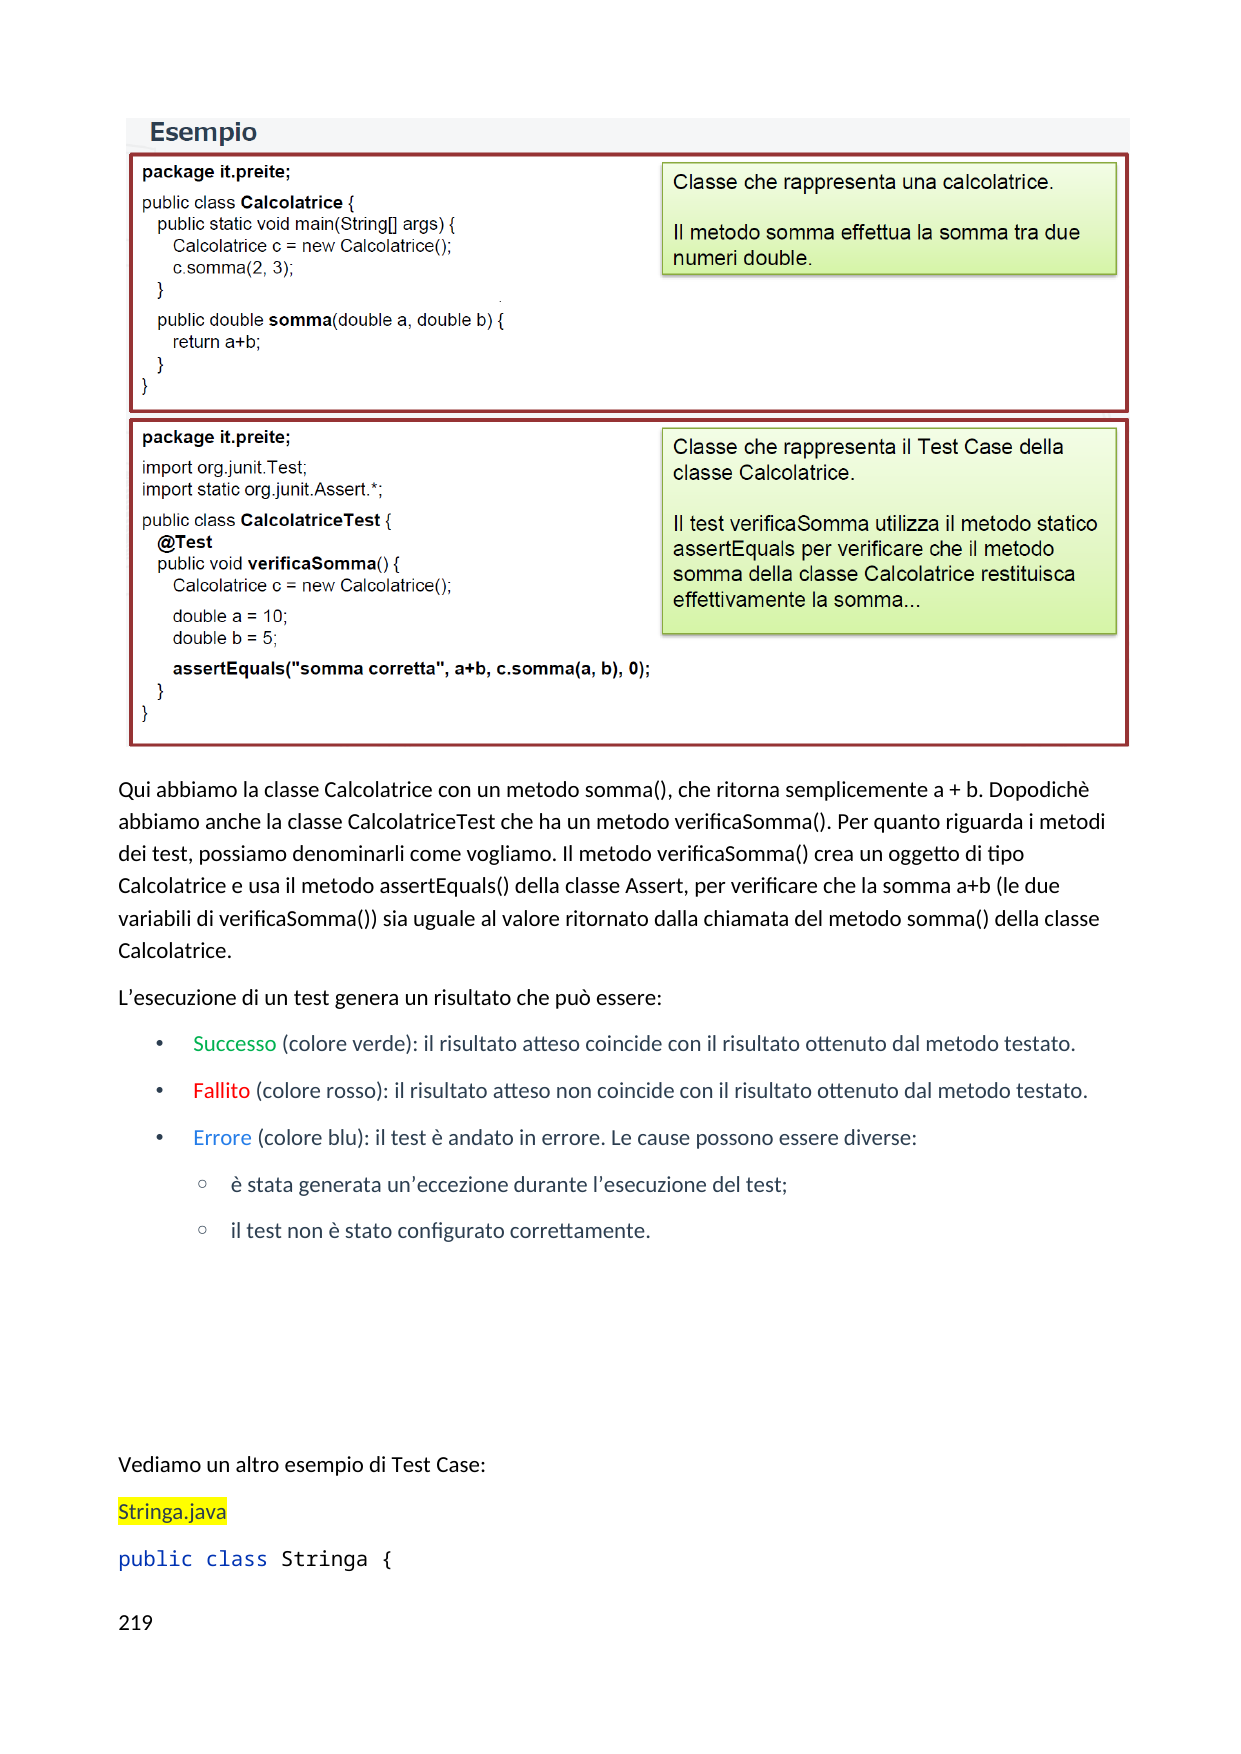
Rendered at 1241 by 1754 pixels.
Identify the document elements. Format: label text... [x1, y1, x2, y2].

text Qui abbiamo la classe Calcolatrice con un metodo somma(), che ritorna semplicemente a + b. Dopodichè abbiamo anche la classe CalcolatriceTest che ha un metodo verificaSomma(). Per quanto riguarda i metodi dei test, possiamo denominarli come vogliamo. Il metodo verificaSomma() crea un oggetto di tipo Calcolatrice e usa il metodo assertEquals() della classe Assert, per verificare che la somma a+b (le due variabili di verificaSomma()) sia uguale al valore ritornato dalla chiamata del metodo somma() della classe Calcolatrice. [118, 775, 1122, 964]
list Successo (colore verde): il risultato atteso coincide con il risultato ottenuto dal metodo testato. [156, 1029, 1122, 1057]
text public class Stringa { [118, 1544, 1122, 1572]
list il test non è stato configurato correttamente. [193, 1217, 1122, 1244]
list Errore (colore blu): il test è andato in errore. Le cause possono essere diverse: [156, 1123, 1122, 1151]
text Vediamo un altro esempio di Test Case: [118, 1450, 1122, 1478]
list è stata generata un’eccezione durante l’esecuzione del test; [193, 1170, 1122, 1198]
list Fallito (colore rosso): il risultato atteso non coincide con il risultato ottenuto dal metodo testato. [156, 1076, 1122, 1104]
text L’esecuzione di un test genera un risultato che può essere: [118, 983, 1122, 1011]
picture [126, 118, 1130, 747]
text Stringa.java [118, 1497, 1122, 1525]
